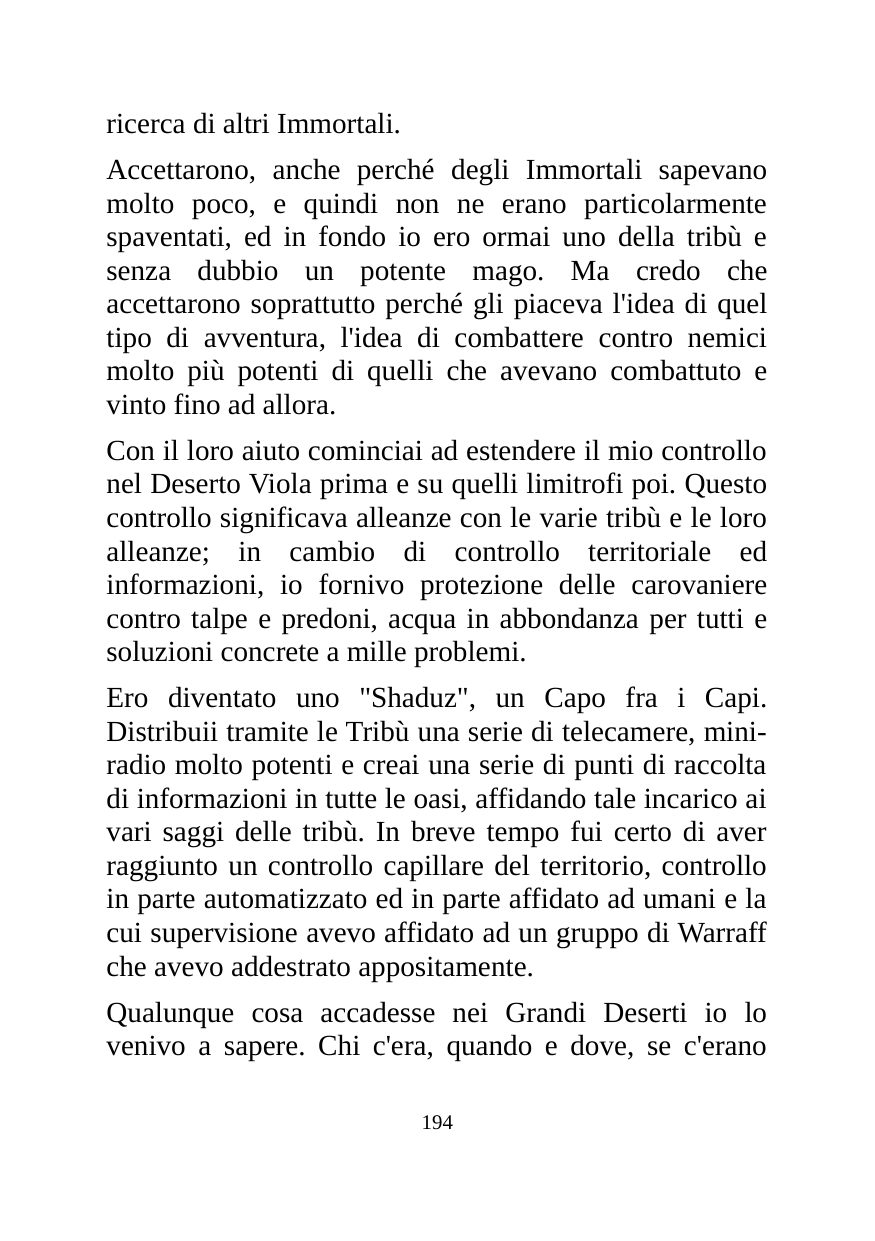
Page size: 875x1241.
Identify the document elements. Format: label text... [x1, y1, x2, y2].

text Con il loro aiuto cominciai ad estendere il mio controllo nel Deserto Viola prima e su quelli limitrofi poi. Questo controllo significava alleanze con le varie tribù e le loro alleanze; in cambio di controllo territoriale ed informazioni, io fornivo protezione delle carovaniere contro talpe e predoni, acqua in abbondanza per tutti e soluzioni concrete a mille problemi. [106, 433, 768, 668]
text Accettarono, anche perché degli Immortali sapevano molto poco, e quindi non ne erano particolarmente spaventati, ed in fondo io ero ormai uno della tribù e senza dubbio un potente mago. Ma credo che accettarono soprattutto perché gli piaceva l'idea di quel tipo di avventura, l'idea di combattere contro nemici molto più potenti di quelli che avevano combattuto e vinto fino ad allora. [106, 152, 768, 421]
text Ero diventato uno "Shaduz", un Capo fra i Capi. Distribuii tramite le Tribù una serie di telecamere, mini-radio molto potenti e creai una serie di punti di raccolta di informazioni in tutte le oasi, affidando tale incarico ai vari saggi delle tribù. In breve tempo fui certo di aver raggiunto un controllo capillare del territorio, controllo in parte automatizzato ed in parte affidato ad umani e la cui supervisione avevo affidato ad un gruppo di Warraff che avevo addestrato appositamente. [106, 680, 768, 982]
text ricerca di altri Immortali. [106, 106, 768, 140]
text Qualunque cosa accadesse nei Grandi Deserti io lo venivo a sapere. Chi c'era, quando e dove, se c'erano [106, 995, 768, 1062]
